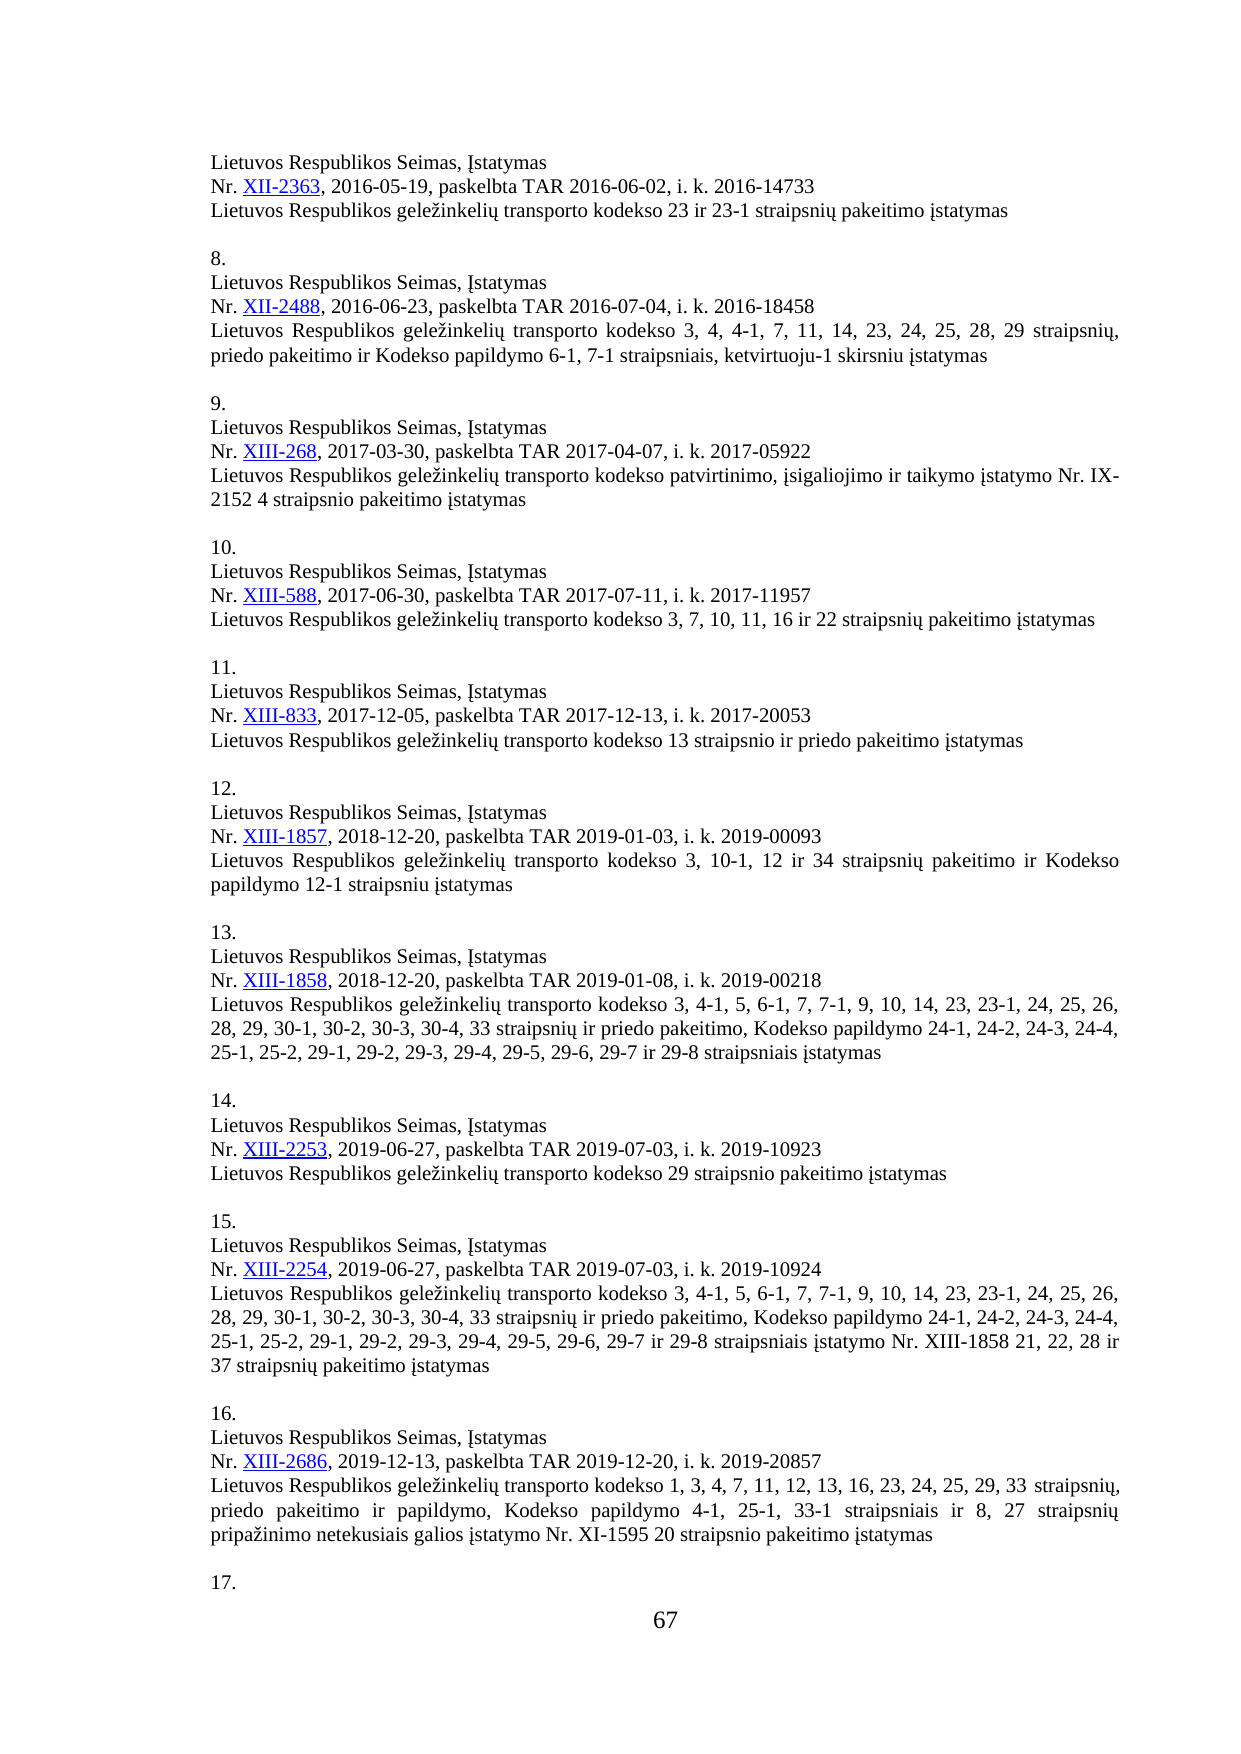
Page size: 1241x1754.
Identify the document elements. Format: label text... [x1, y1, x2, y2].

text 11. [210, 655, 1120, 679]
text Nr. XIII-2254, 2019-06-27, paskelbta TAR 2019-07-03, i. k. 2019-10924 [210, 1257, 1120, 1281]
text Lietuvos Respublikos Seimas, Įstatymas [210, 150, 1120, 174]
text Lietuvos Respublikos Seimas, Įstatymas [210, 270, 1120, 294]
text Lietuvos Respublikos geležinkelių transporto kodekso 3, 4-1, 5, 6-1, 7, 7-1, 9, 10, 14, 23, 23-1, 24, 25, 26, 28, 29, 30-1, 30-2, 30-3, 30-4, 33 straipsnių ir priedo pakeitimo, Kodekso papildymo 24-1, 24-2, 24-3, 24-4, 25-1, 25-2, 29-1, 29-2, 29-3, 29-4, 29-5, 29-6, 29-7 ir 29-8 straipsniais įstatymas [210, 992, 1120, 1064]
text 16. [210, 1401, 1120, 1425]
text Lietuvos Respublikos Seimas, Įstatymas [210, 415, 1120, 439]
text 13. [210, 920, 1120, 944]
text Lietuvos Respublikos geležinkelių transporto kodekso 3, 4, 4-1, 7, 11, 14, 23, 24, 25, 28, 29 straipsnių, priedo pakeitimo ir Kodekso papildymo 6-1, 7-1 straipsniais, ketvirtuoju-1 skirsniu įstatymas [210, 318, 1120, 367]
text Nr. XIII-268, 2017-03-30, paskelbta TAR 2017-04-07, i. k. 2017-05922 [210, 439, 1120, 463]
text Lietuvos Respublikos Seimas, Įstatymas [210, 1425, 1120, 1449]
text Nr. XIII-833, 2017-12-05, paskelbta TAR 2017-12-13, i. k. 2017-20053 [210, 703, 1120, 727]
text Nr. XIII-2686, 2019-12-13, paskelbta TAR 2019-12-20, i. k. 2019-20857 [210, 1449, 1120, 1473]
text Lietuvos Respublikos geležinkelių transporto kodekso 1, 3, 4, 7, 11, 12, 13, 16, 23, 24, 25, 29, 33 straipsnių, priedo pakeitimo ir papildymo, Kodekso papildymo 4-1, 25-1, 33-1 straipsniais ir 8, 27 straipsnių pripažinimo netekusiais galios įstatymo Nr. XI-1595 20 straipsnio pakeitimo įstatymas [210, 1473, 1120, 1546]
text Nr. XIII-1858, 2018-12-20, paskelbta TAR 2019-01-08, i. k. 2019-00218 [210, 968, 1120, 992]
text Lietuvos Respublikos Seimas, Įstatymas [210, 800, 1120, 824]
text Lietuvos Respublikos Seimas, Įstatymas [210, 559, 1120, 583]
text Lietuvos Respublikos geležinkelių transporto kodekso 13 straipsnio ir priedo pakeitimo įstatymas [210, 727, 1120, 752]
text Lietuvos Respublikos Seimas, Įstatymas [210, 1233, 1120, 1257]
text Lietuvos Respublikos geležinkelių transporto kodekso patvirtinimo, įsigaliojimo ir taikymo įstatymo Nr. IX-2152 4 straipsnio pakeitimo įstatymas [210, 463, 1120, 511]
text Nr. XII-2488, 2016-06-23, paskelbta TAR 2016-07-04, i. k. 2016-18458 [210, 294, 1120, 318]
text Lietuvos Respublikos geležinkelių transporto kodekso 29 straipsnio pakeitimo įstatymas [210, 1161, 1120, 1185]
text 9. [210, 391, 1120, 415]
text Nr. XIII-588, 2017-06-30, paskelbta TAR 2017-07-11, i. k. 2017-11957 [210, 583, 1120, 607]
text Nr. XII-2363, 2016-05-19, paskelbta TAR 2016-06-02, i. k. 2016-14733 [210, 174, 1120, 198]
text 15. [210, 1209, 1120, 1233]
text Lietuvos Respublikos geležinkelių transporto kodekso 3, 7, 10, 11, 16 ir 22 straipsnių pakeitimo įstatymas [210, 607, 1120, 631]
text Lietuvos Respublikos Seimas, Įstatymas [210, 944, 1120, 968]
text 8. [210, 246, 1120, 270]
text Nr. XIII-1857, 2018-12-20, paskelbta TAR 2019-01-03, i. k. 2019-00093 [210, 824, 1120, 848]
text 14. [210, 1088, 1120, 1112]
text 10. [210, 535, 1120, 559]
text Lietuvos Respublikos geležinkelių transporto kodekso 3, 10-1, 12 ir 34 straipsnių pakeitimo ir Kodekso papildymo 12-1 straipsniu įstatymas [210, 848, 1120, 896]
text Lietuvos Respublikos geležinkelių transporto kodekso 3, 4-1, 5, 6-1, 7, 7-1, 9, 10, 14, 23, 23-1, 24, 25, 26, 28, 29, 30-1, 30-2, 30-3, 30-4, 33 straipsnių ir priedo pakeitimo, Kodekso papildymo 24-1, 24-2, 24-3, 24-4, 25-1, 25-2, 29-1, 29-2, 29-3, 29-4, 29-5, 29-6, 29-7 ir 29-8 straipsniais įstatymo Nr. XIII-1858 21, 22, 28 ir 37 straipsnių pakeitimo įstatymas [210, 1281, 1120, 1377]
text Lietuvos Respublikos Seimas, Įstatymas [210, 1112, 1120, 1137]
text 17. [210, 1570, 1120, 1594]
text 12. [210, 776, 1120, 800]
text Nr. XIII-2253, 2019-06-27, paskelbta TAR 2019-07-03, i. k. 2019-10923 [210, 1137, 1120, 1161]
text Lietuvos Respublikos Seimas, Įstatymas [210, 679, 1120, 703]
text Lietuvos Respublikos geležinkelių transporto kodekso 23 ir 23-1 straipsnių pakeitimo įstatymas [210, 198, 1120, 222]
